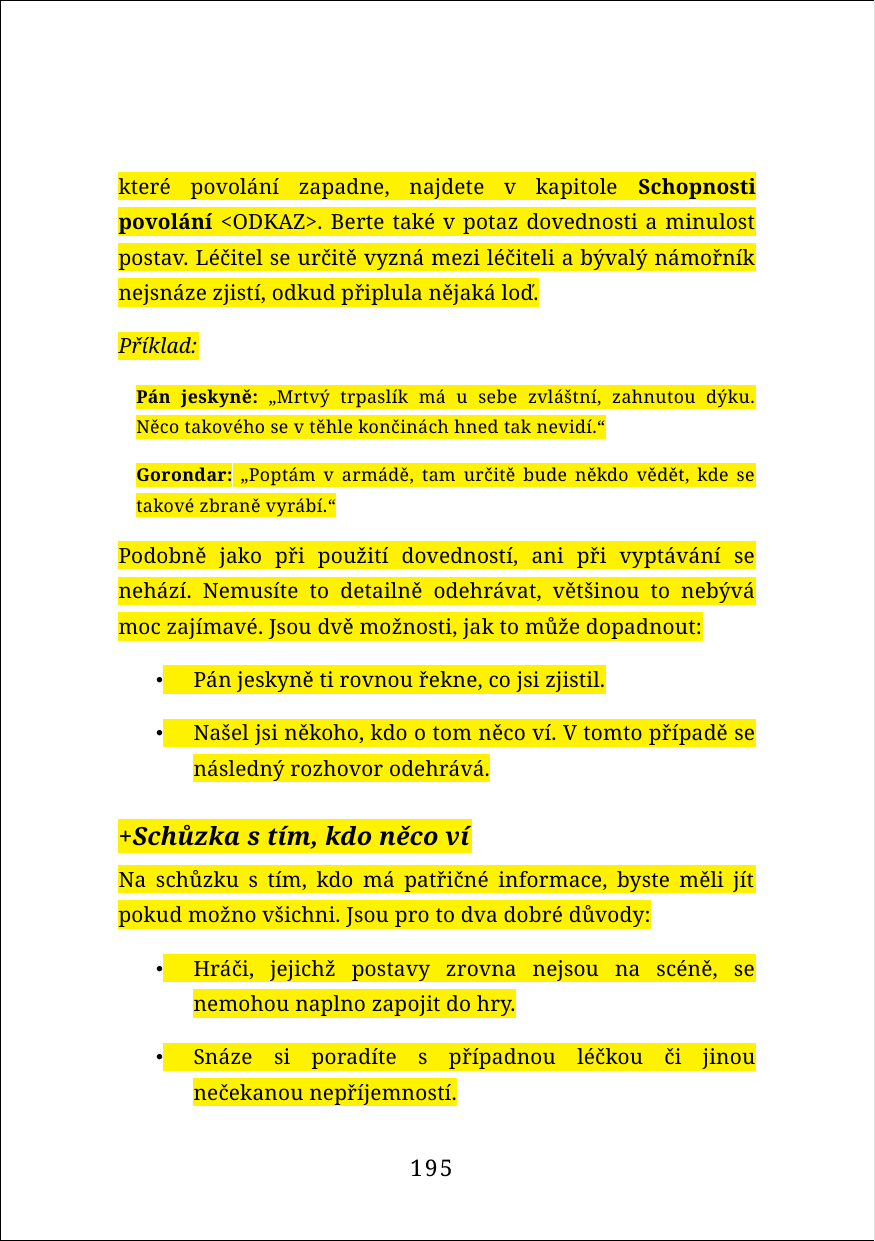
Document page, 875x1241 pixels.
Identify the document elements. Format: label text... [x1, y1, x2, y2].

text Příklad: [118, 332, 756, 360]
text které povolání zapadne, najdete v kapitole Schopnosti povolání <ODKAZ>. Berte také v potaz dovednosti a minulost postav. Léčitel se určitě vyzná mezi léčiteli a bývalý námořník nejsnáze zjistí, odkud připlula nějaká loď. [118, 172, 756, 307]
list Hráči, jejichž postavy zrovna nejsou na scéně, se nemohou naplno zapojit do hry. [156, 954, 756, 1018]
list Našel jsi někoho, kdo o tom něco ví. V tomto případě se následný rozhovor odehrává. [156, 718, 756, 782]
list Snáze si poradíte s případnou léčkou či jinou nečekanou nepříjemností. [156, 1042, 756, 1106]
text Pán jeskyně: „Mrtvý trpaslík má u sebe zvláštní, zahnutou dýku. Něco takového se v těhle končinách hned tak nevidí.“ [136, 385, 756, 439]
text Na schůzku s tím, kdo má patřičné informace, byste měli jít pokud možno všichni. Jsou pro to dva dobré důvody: [118, 865, 756, 929]
text Gorondar: „Poptám v armádě, tam určitě bude někdo vědět, kde se takové zbraně vyrábí.“ [136, 463, 756, 517]
subtitle +Schůzka s tím, kdo něco ví [118, 819, 756, 853]
text Podobně jako při použití dovedností, ani při vyptávání se nehází. Nemusíte to detailně odehrávat, většinou to nebývá moc zajímavé. Jsou dvě možnosti, jak to může dopadnout: [118, 541, 756, 641]
list Pán jeskyně ti rovnou řekne, co jsi zjistil. [156, 665, 756, 694]
